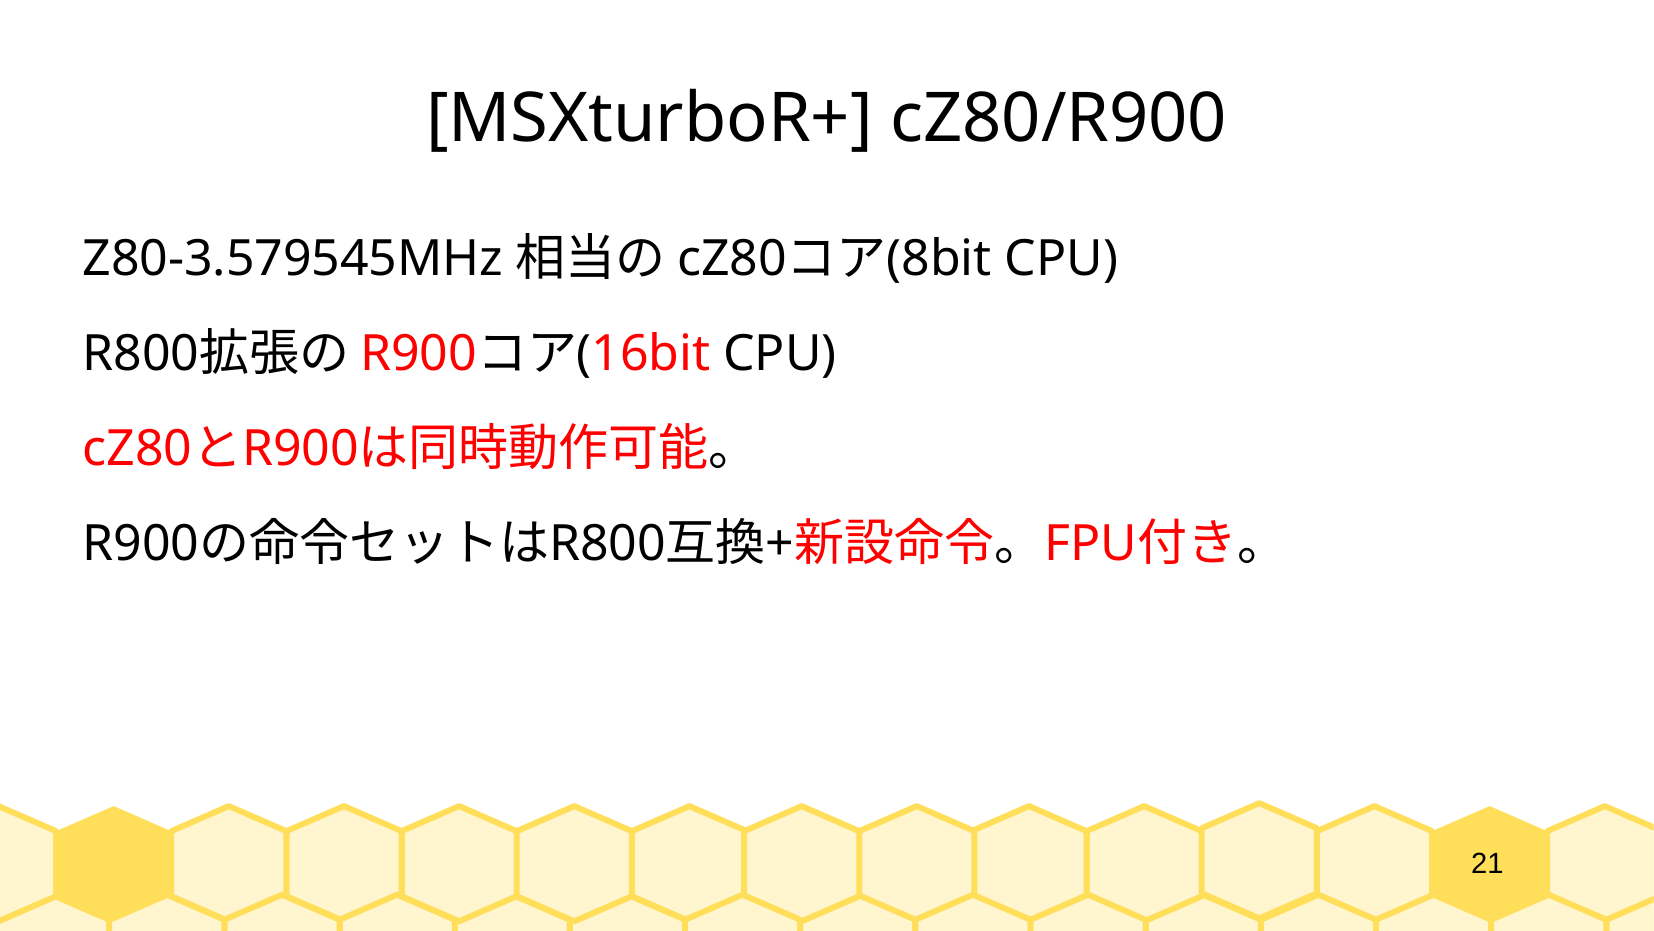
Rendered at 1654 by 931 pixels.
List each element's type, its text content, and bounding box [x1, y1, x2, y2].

list Z80-3.579545MHz 相当の cZ80コア(8bit CPU) R800拡張の R900コア(16bit CPU) cZ80とR900は同時動作可能。 R900の命令セットはR800互換+新設命令。FPU付き。 [82, 217, 1571, 758]
title [MSXturboR+] cZ80/R900 [82, 37, 1571, 193]
